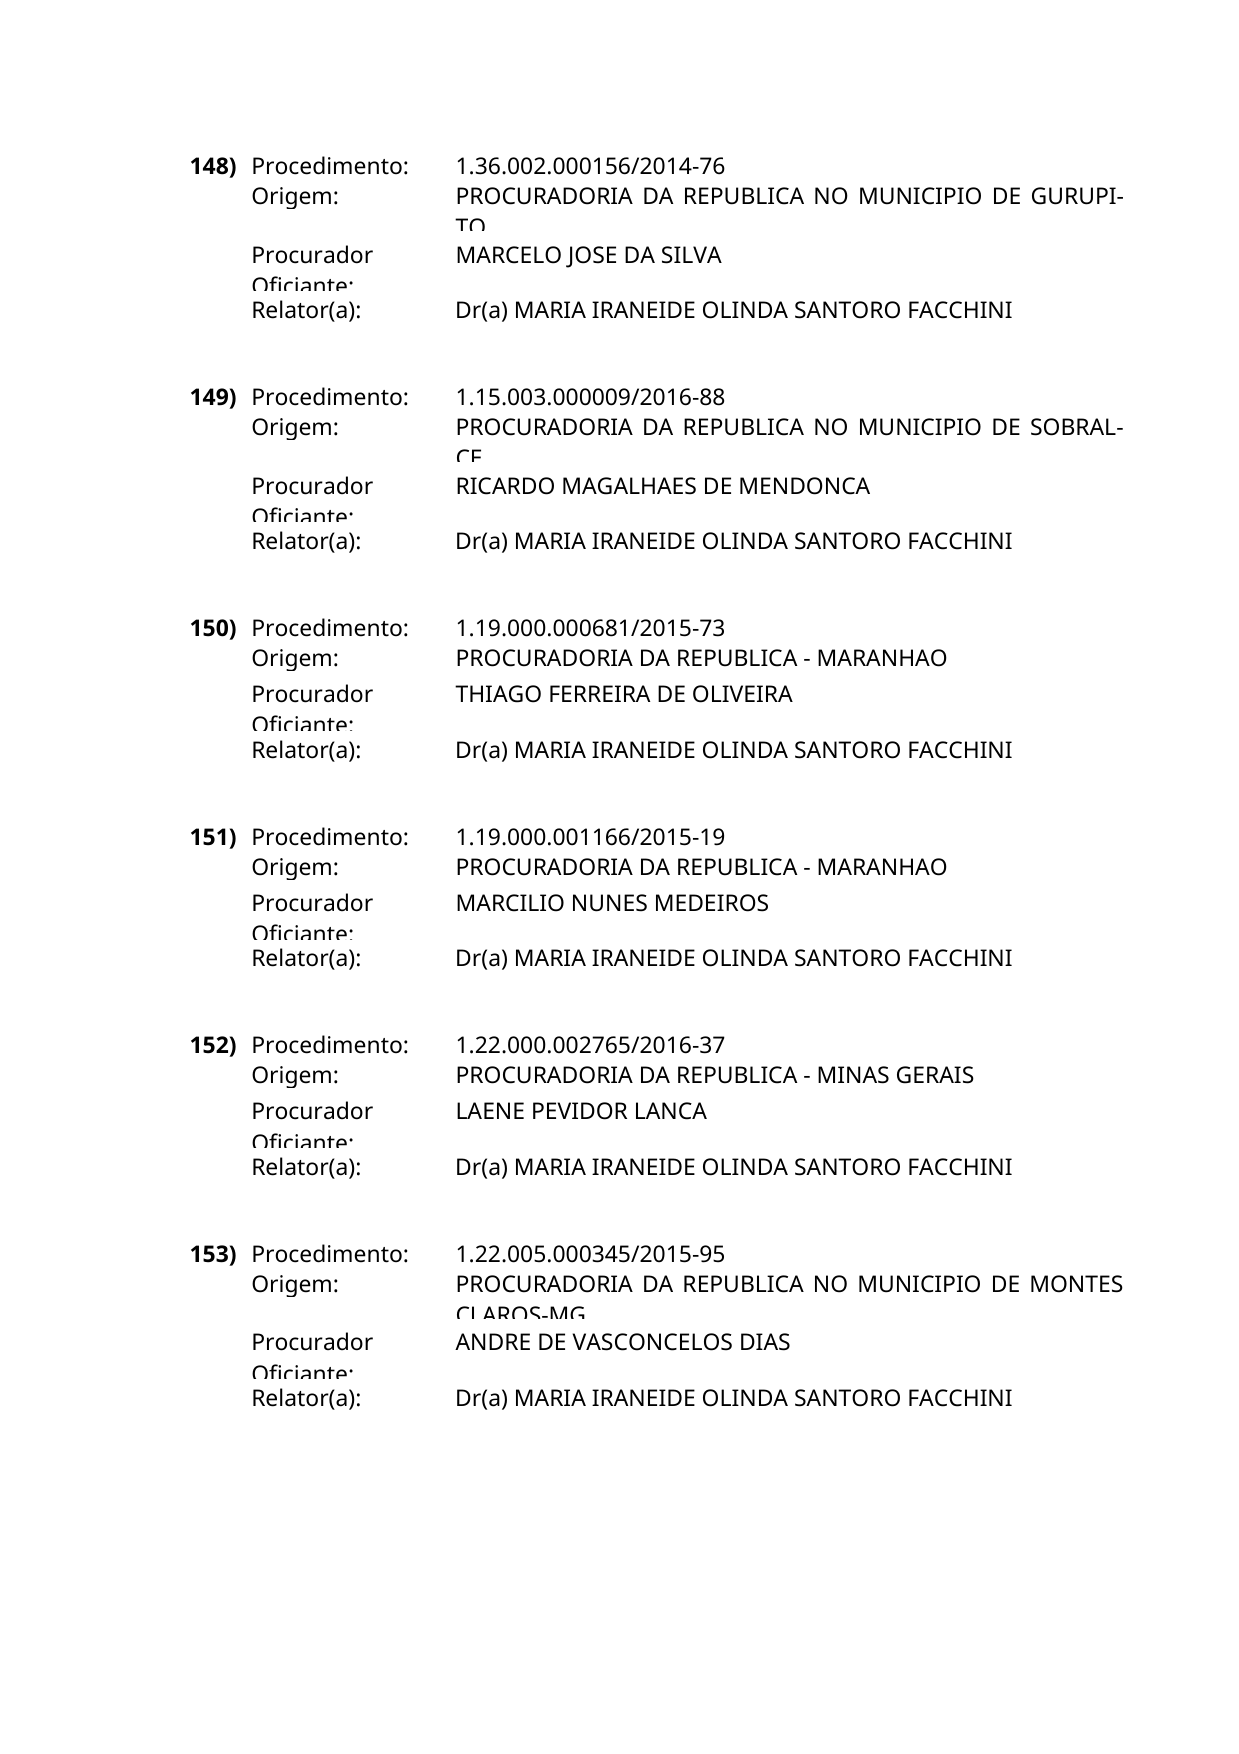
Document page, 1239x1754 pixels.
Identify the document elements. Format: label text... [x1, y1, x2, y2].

table_cell [455, 462, 1124, 469]
table_cell [189, 411, 251, 439]
table_cell [1125, 851, 1239, 879]
table_cell [251, 440, 455, 462]
table_cell [1125, 555, 1239, 612]
table_cell [251, 1296, 455, 1319]
table_cell [1125, 612, 1239, 641]
table_cell 149) [189, 381, 251, 409]
table_cell [189, 1319, 251, 1326]
table_cell [251, 671, 455, 678]
table_cell [1125, 1238, 1239, 1266]
table_cell [1125, 1088, 1239, 1095]
table_cell [1125, 150, 1239, 178]
table_cell [0, 942, 189, 972]
table_cell [0, 411, 189, 439]
table_cell [0, 294, 189, 324]
table_cell [189, 1088, 251, 1095]
table_header Dr(a) MARIA IRANEIDE OLINDA SANTORO FACCHINI [455, 1382, 1122, 1410]
table_cell 1.22.000.002765/2016-37 [455, 1029, 1124, 1058]
table_cell [1125, 180, 1239, 208]
table_cell Procedimento: [251, 612, 455, 641]
table_cell [251, 879, 455, 887]
table_cell THIAGO FERREIRA DE OLIVEIRA [455, 678, 1124, 729]
table_cell [455, 324, 1124, 381]
table_cell [189, 1095, 251, 1146]
table_header Relator(a): [251, 525, 455, 554]
table_cell [189, 239, 251, 289]
table_cell [1125, 411, 1239, 439]
table_cell [455, 879, 1124, 887]
table_cell [251, 1181, 455, 1238]
table_cell [0, 821, 189, 849]
table_cell [0, 1095, 189, 1146]
table_cell [189, 671, 251, 678]
table_cell 1.19.000.001166/2015-19 [455, 821, 1124, 849]
table_cell [189, 324, 251, 381]
table_cell [189, 462, 251, 469]
table_cell Procurador Oficiante: [251, 239, 455, 291]
table_cell [0, 879, 189, 887]
table_cell [0, 764, 189, 821]
table_cell Origem: [251, 180, 455, 208]
table_cell Procedimento: [251, 1029, 455, 1058]
table_cell [1125, 209, 1239, 231]
table_cell [189, 642, 251, 671]
table_cell MARCELO JOSE DA SILVA [455, 239, 1124, 289]
table_cell ANDRE DE VASCONCELOS DIAS [455, 1326, 1124, 1377]
table_cell [0, 239, 189, 289]
table_cell PROCURADORIA DA REPUBLICA NO MUNICIPIO DE SOBRAL-CE [455, 411, 1124, 462]
table_cell [0, 642, 189, 671]
table_cell [189, 942, 251, 972]
table_cell [1125, 821, 1239, 849]
table_cell [0, 470, 189, 521]
table_cell [189, 180, 251, 208]
table_cell [0, 381, 189, 409]
table_cell [1125, 642, 1239, 671]
table_cell [455, 231, 1124, 238]
table_header Dr(a) MARIA IRANEIDE OLINDA SANTORO FACCHINI [455, 1151, 1122, 1179]
table_cell PROCURADORIA DA REPUBLICA - MINAS GERAIS [455, 1059, 1124, 1088]
table_cell Procedimento: [251, 821, 455, 849]
table_cell Procurador Oficiante: [251, 1326, 455, 1379]
table_cell [189, 1296, 251, 1319]
table_header Relator(a): [251, 1382, 455, 1410]
table_cell [1125, 1151, 1239, 1181]
table_cell [0, 180, 189, 208]
table_cell Procurador Oficiante: [251, 887, 455, 939]
table_cell [1125, 381, 1239, 409]
table_header Dr(a) MARIA IRANEIDE OLINDA SANTORO FACCHINI [455, 942, 1122, 971]
table_cell 1.36.002.000156/2014-76 [455, 150, 1124, 178]
table_cell [1125, 1382, 1239, 1412]
table_cell [189, 972, 251, 1029]
table_header [189, 0, 251, 150]
table_cell Procurador Oficiante: [251, 1095, 455, 1148]
table_cell [0, 851, 189, 879]
table_cell [0, 671, 189, 678]
table_cell [0, 150, 189, 178]
table_cell MARCILIO NUNES MEDEIROS [455, 887, 1124, 938]
table_cell LAENE PEVIDOR LANCA [455, 1095, 1124, 1146]
table_cell [189, 555, 251, 612]
table_header Dr(a) MARIA IRANEIDE OLINDA SANTORO FACCHINI [455, 294, 1122, 323]
table_cell [1125, 231, 1239, 238]
table_cell [1125, 294, 1239, 324]
table_cell [1125, 1029, 1239, 1058]
table_cell [1125, 1326, 1239, 1377]
table_cell [189, 734, 251, 764]
table_cell Origem: [251, 1268, 455, 1296]
table_cell Procedimento: [251, 381, 455, 409]
table_cell Origem: [251, 642, 455, 671]
table_cell [189, 525, 251, 555]
table_cell [189, 1181, 251, 1238]
table_cell Procedimento: [251, 1238, 455, 1266]
table_header Relator(a): [251, 1151, 455, 1179]
table_cell 148) [189, 150, 251, 178]
table_cell [455, 972, 1124, 1029]
table_cell [455, 555, 1124, 612]
table_header [0, 0, 189, 150]
table_cell [251, 324, 455, 381]
table_cell PROCURADORIA DA REPUBLICA - MARANHAO [455, 642, 1124, 671]
table_cell RICARDO MAGALHAES DE MENDONCA [455, 470, 1124, 521]
table_cell [1125, 671, 1239, 678]
table_cell 1.19.000.000681/2015-73 [455, 612, 1124, 641]
table_cell [1125, 1095, 1239, 1146]
table_cell [1125, 942, 1239, 972]
table_cell [1125, 525, 1239, 555]
table_cell [189, 294, 251, 324]
table_cell 1.22.005.000345/2015-95 [455, 1238, 1124, 1266]
table_cell [1125, 887, 1239, 938]
table_cell PROCURADORIA DA REPUBLICA NO MUNICIPIO DE MONTES CLAROS-MG [455, 1268, 1124, 1319]
table_cell [0, 440, 189, 462]
table_cell [0, 1181, 189, 1238]
table_cell [0, 887, 189, 938]
table_cell [0, 678, 189, 729]
table_cell [0, 612, 189, 641]
table_cell [189, 440, 251, 462]
table_cell [1125, 764, 1239, 821]
table_header Relator(a): [251, 942, 455, 971]
table_cell [1125, 678, 1239, 729]
table_cell [189, 1326, 251, 1377]
table_cell 152) [189, 1029, 251, 1058]
table_cell PROCURADORIA DA REPUBLICA - MARANHAO [455, 851, 1124, 879]
table_cell 153) [189, 1238, 251, 1266]
table_cell PROCURADORIA DA REPUBLICA NO MUNICIPIO DE GURUPI-TO [455, 180, 1124, 231]
table_cell [251, 209, 455, 231]
table_cell [0, 1268, 189, 1296]
table_cell [0, 1326, 189, 1377]
table_cell [0, 972, 189, 1029]
table_cell [0, 1059, 189, 1088]
table_cell [0, 1029, 189, 1058]
table_cell [1125, 1296, 1239, 1319]
table_cell [455, 1181, 1124, 1238]
table_cell 150) [189, 612, 251, 641]
table_cell [251, 462, 455, 469]
table_cell [251, 1088, 455, 1095]
table_cell [0, 734, 189, 764]
table_cell [189, 1059, 251, 1088]
table_cell [0, 209, 189, 231]
table_cell [189, 1382, 251, 1412]
table_cell [1125, 1268, 1239, 1296]
table_cell [0, 1151, 189, 1181]
table_header [1125, 0, 1239, 150]
table_cell [251, 555, 455, 612]
table_cell [1125, 879, 1239, 887]
table_cell [251, 972, 455, 1029]
table_cell Origem: [251, 851, 455, 879]
table_cell [251, 231, 455, 238]
table_cell [189, 678, 251, 729]
table_cell [1125, 324, 1239, 381]
table_cell [1125, 1181, 1239, 1238]
table_cell [0, 462, 189, 469]
table_cell 1.15.003.000009/2016-88 [455, 381, 1124, 409]
table_cell [251, 1319, 455, 1326]
table_cell Procurador Oficiante: [251, 678, 455, 731]
table_cell [1125, 239, 1239, 289]
table_cell [189, 879, 251, 887]
table_cell [0, 1382, 189, 1412]
table_cell [0, 1088, 189, 1095]
table_cell [1125, 440, 1239, 462]
table_cell [0, 231, 189, 238]
table_header Dr(a) MARIA IRANEIDE OLINDA SANTORO FACCHINI [455, 525, 1122, 554]
table_header [455, 0, 1124, 150]
table_cell [1125, 470, 1239, 521]
table_cell Origem: [251, 411, 455, 439]
table_cell 151) [189, 821, 251, 849]
table_cell [1125, 734, 1239, 764]
table_header Dr(a) MARIA IRANEIDE OLINDA SANTORO FACCHINI [455, 734, 1122, 762]
table_cell [189, 1151, 251, 1181]
table_cell [189, 209, 251, 231]
table_cell [0, 525, 189, 555]
table_cell [1125, 1319, 1239, 1326]
table_cell [189, 231, 251, 238]
table_cell [0, 1296, 189, 1319]
table_header [251, 0, 455, 150]
table_cell [0, 324, 189, 381]
table_cell Procedimento: [251, 150, 455, 178]
table_cell [189, 887, 251, 938]
table_header Relator(a): [251, 734, 455, 762]
table_cell [1125, 972, 1239, 1029]
table_cell [0, 1319, 189, 1326]
table_header Relator(a): [251, 294, 455, 323]
table_cell [189, 851, 251, 879]
table_cell [0, 555, 189, 612]
table_cell [0, 1238, 189, 1266]
table_cell [455, 1319, 1124, 1326]
table_cell [251, 764, 455, 821]
table_cell [189, 764, 251, 821]
table_cell [455, 1088, 1124, 1095]
table_cell [1125, 462, 1239, 469]
table_cell [189, 470, 251, 521]
table_cell [1125, 1059, 1239, 1088]
table_cell [455, 764, 1124, 821]
table_cell [189, 1268, 251, 1296]
table_cell [455, 671, 1124, 678]
table_cell Procurador Oficiante: [251, 470, 455, 522]
table_cell Origem: [251, 1059, 455, 1088]
